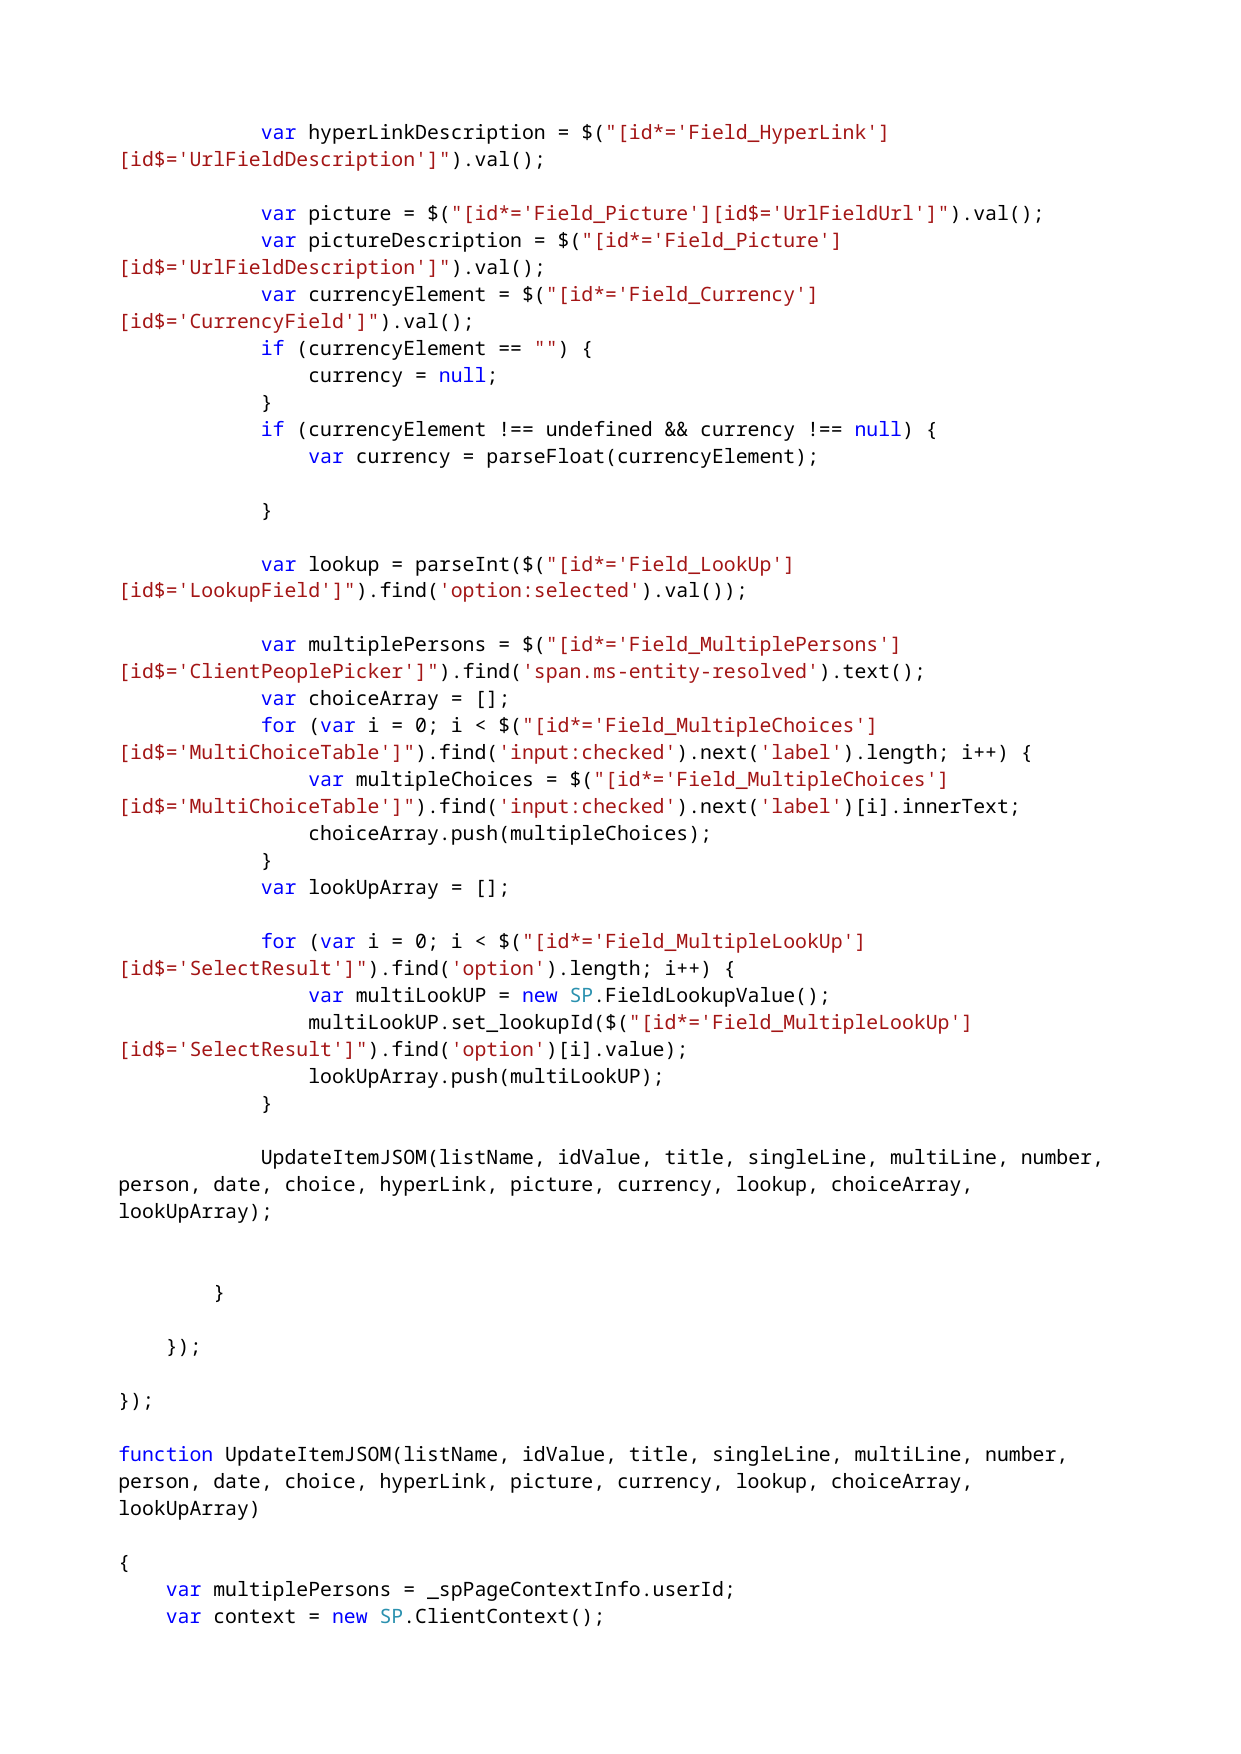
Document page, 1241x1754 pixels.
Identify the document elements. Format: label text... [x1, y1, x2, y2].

text } [118, 847, 1122, 873]
text } [118, 1089, 1122, 1116]
text var context = new SP.ClientContext(); [118, 1602, 1122, 1629]
text var picture = $("[id*='Field_Picture'][id$='UrlFieldUrl']").val(); [118, 199, 1122, 226]
text function UpdateItemJSOM(listName, idValue, title, singleLine, multiLine, number, person, date, choice, hyperLink, picture, currency, lookup, choiceArray, lookUpArray) [118, 1440, 1122, 1521]
text var multiplePersons = $("[id*='Field_MultiplePersons'][id$='ClientPeoplePicker']").find('span.ms-entity-resolved').text(); [118, 631, 1122, 685]
text lookUpArray.push(multiLookUP); [118, 1062, 1122, 1089]
text var choiceArray = []; [118, 685, 1122, 712]
text if (currencyElement == "") { [118, 334, 1122, 361]
text { [118, 1548, 1122, 1575]
text } [118, 496, 1122, 523]
text multiLookUP.set_lookupId($("[id*='Field_MultipleLookUp'][id$='SelectResult']").find('option')[i].value); [118, 1008, 1122, 1062]
text choiceArray.push(multipleChoices); [118, 819, 1122, 847]
text if (currencyElement !== undefined && currency !== null) { [118, 415, 1122, 442]
text } [118, 388, 1122, 415]
text }); [118, 1332, 1122, 1359]
text var currencyElement = $("[id*='Field_Currency'][id$='CurrencyField']").val(); [118, 280, 1122, 334]
text UpdateItemJSOM(listName, idValue, title, singleLine, multiLine, number, person, date, choice, hyperLink, picture, currency, lookup, choiceArray, lookUpArray); [118, 1143, 1122, 1224]
text currency = null; [118, 361, 1122, 388]
text var currency = parseFloat(currencyElement); [118, 442, 1122, 469]
text var multiLookUP = new SP.FieldLookupValue(); [118, 981, 1122, 1008]
text for (var i = 0; i < $("[id*='Field_MultipleChoices'][id$='MultiChoiceTable']").find('input:checked').next('label').length; i++) { [118, 712, 1122, 766]
text for (var i = 0; i < $("[id*='Field_MultipleLookUp'][id$='SelectResult']").find('option').length; i++) { [118, 927, 1122, 981]
text var pictureDescription = $("[id*='Field_Picture'][id$='UrlFieldDescription']").val(); [118, 226, 1122, 280]
text } [118, 1278, 1122, 1305]
text }); [118, 1386, 1122, 1413]
text var multipleChoices = $("[id*='Field_MultipleChoices'][id$='MultiChoiceTable']").find('input:checked').next('label')[i].innerText; [118, 766, 1122, 819]
text var hyperLinkDescription = $("[id*='Field_HyperLink'][id$='UrlFieldDescription']").val(); [118, 118, 1122, 172]
text var multiplePersons = _spPageContextInfo.userId; [118, 1575, 1122, 1602]
text var lookup = parseInt($("[id*='Field_LookUp'][id$='LookupField']").find('option:selected').val()); [118, 550, 1122, 604]
text var lookUpArray = []; [118, 873, 1122, 901]
